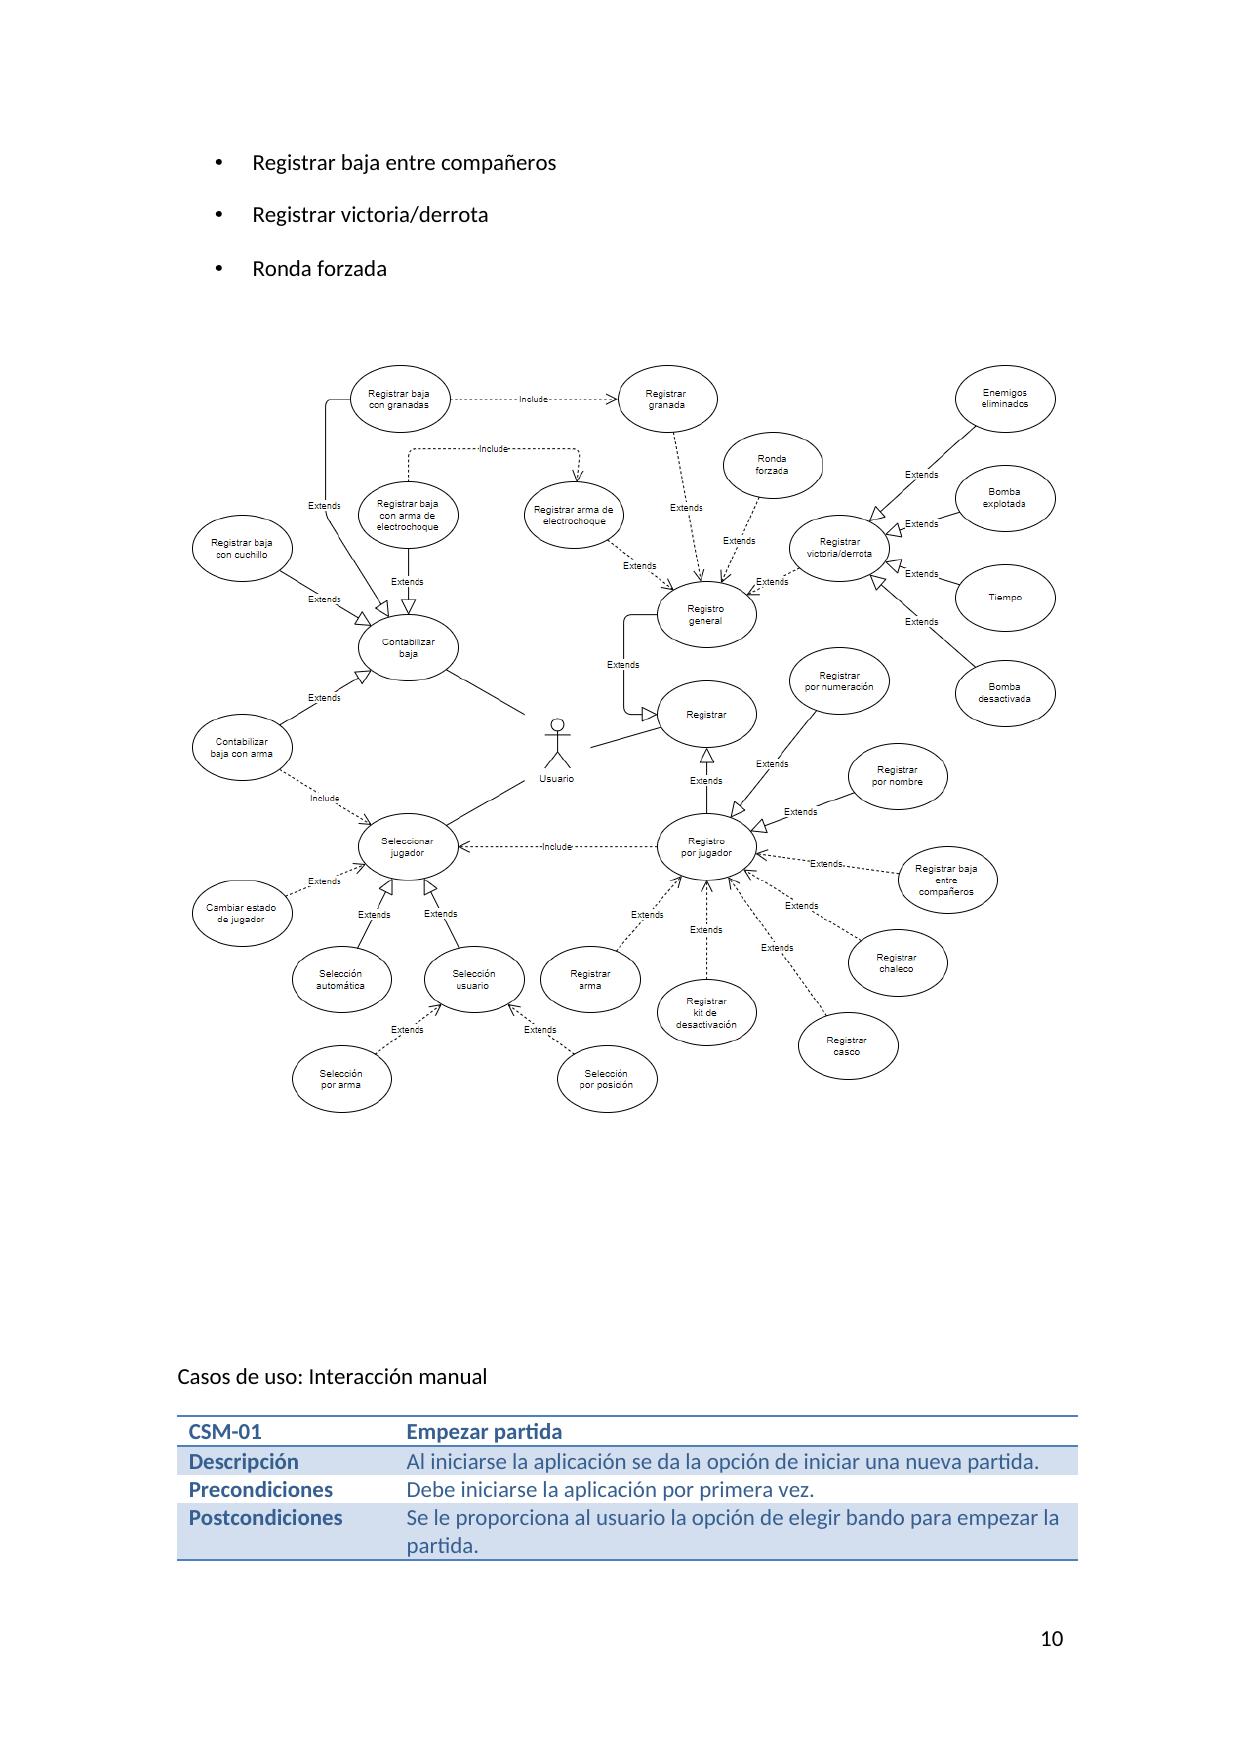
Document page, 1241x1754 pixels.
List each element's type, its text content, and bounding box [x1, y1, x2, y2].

table_header Empezar partida [395, 1417, 1078, 1445]
table_cell Se le proporciona al usuario la opción de elegir bando para empezar la partida. [395, 1503, 1078, 1559]
table_cell Debe iniciarse la aplicación por primera vez. [395, 1475, 1078, 1503]
list Registrar victoria/derrota [215, 201, 1063, 229]
table_cell Postcondiciones [177, 1503, 395, 1559]
table_cell Precondiciones [177, 1475, 395, 1503]
table_cell Al iniciarse la aplicación se da la opción de iniciar una nueva partida. [395, 1447, 1078, 1475]
list Ronda forzada [215, 254, 1063, 282]
text Casos de uso: Interacción manual [177, 1362, 1063, 1390]
table_cell Descripción [177, 1447, 395, 1475]
table_header CSM-01 [177, 1417, 395, 1445]
picture [177, 359, 1063, 1121]
list Registrar baja entre compañeros [215, 148, 1063, 176]
